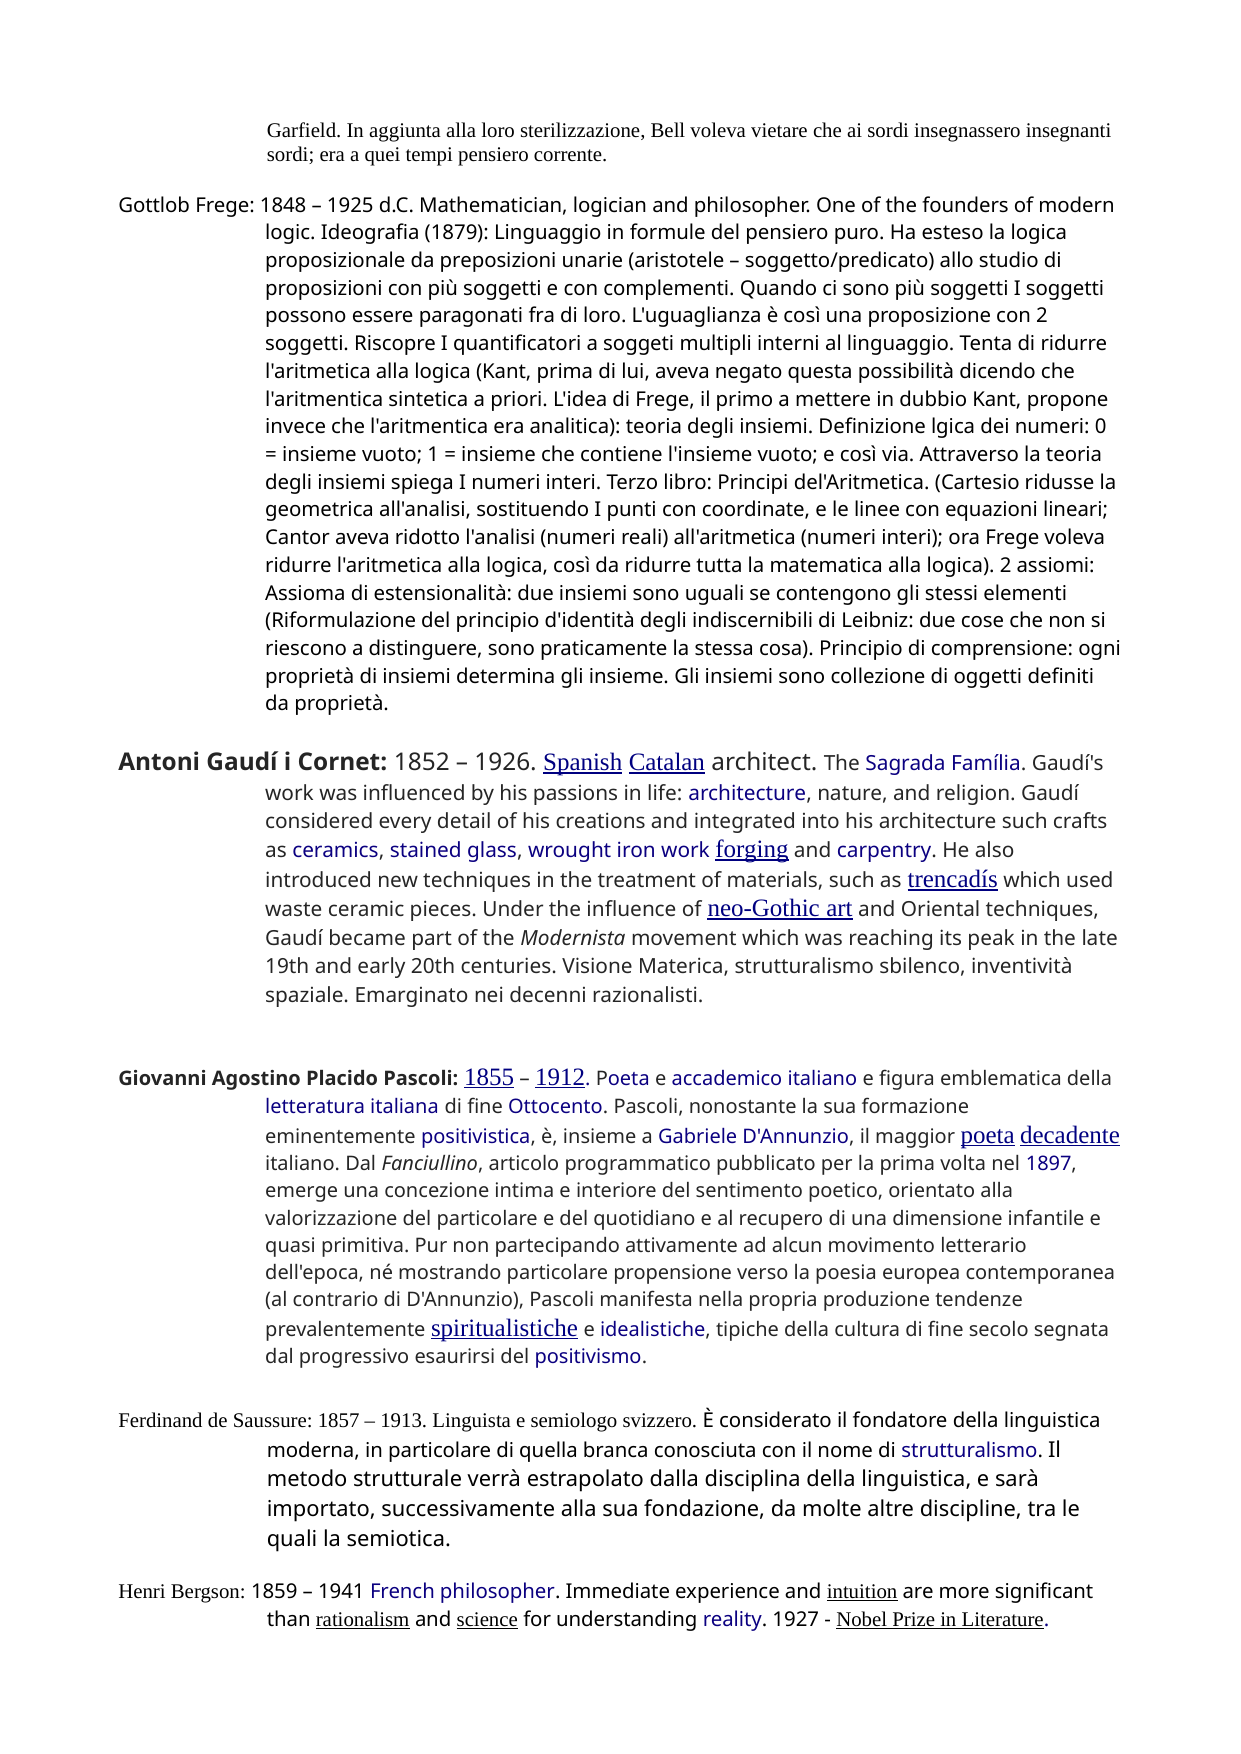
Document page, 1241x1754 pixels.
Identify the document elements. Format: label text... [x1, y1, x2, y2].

text Gottlob Frege: 1848 – 1925 d.C. Mathematician, logician and philosopher. One of the founders of modern logic. Ideografia (1879): Linguaggio in formule del pensiero puro. Ha esteso la logica proposizionale da preposizioni unarie (aristotele – soggetto/predicato) allo studio di proposizioni con più soggetti e con complementi. Quando ci sono più soggetti I soggetti possono essere paragonati fra di loro. L'uguaglianza è così una proposizione con 2 soggetti. Riscopre I quantificatori a soggeti multipli interni al linguaggio. Tenta di ridurre l'aritmetica alla logica (Kant, prima di lui, aveva negato questa possibilità dicendo che l'aritmentica sintetica a priori. L'idea di Frege, il primo a mettere in dubbio Kant, propone invece che l'aritmentica era analitica): teoria degli insiemi. Definizione lgica dei numeri: 0 = insieme vuoto; 1 = insieme che contiene l'insieme vuoto; e così via. Attraverso la teoria degli insiemi spiega I numeri interi. Terzo libro: Principi del'Aritmetica. (Cartesio ridusse la geometrica all'analisi, sostituendo I punti con coordinate, e le linee con equazioni lineari; Cantor aveva ridotto l'analisi (numeri reali) all'aritmetica (numeri interi); ora Frege voleva ridurre l'aritmetica alla logica, così da ridurre tutta la matematica alla logica). 2 assiomi: Assioma di estensionalità: due insiemi sono uguali se contengono gli stessi elementi (Riformulazione del principio d'identità degli indiscernibili di Leibniz: due cose che non si riescono a distinguere, sono praticamente la stessa cosa). Principio di comprensione: ogni proprietà di insiemi determina gli insieme. Gli insiemi sono collezione di oggetti definiti da proprietà. [118, 190, 1122, 717]
text Henri Bergson: 1859 – 1941 French philosopher. Immediate experience and intuition are more significant than rationalism and science for understanding reality. 1927 - Nobel Prize in Literature. [118, 1577, 1122, 1632]
text Ferdinand de Saussure: 1857 – 1913. Linguista e semiologo svizzero. È considerato il fondatore della linguistica moderna, in particolare di quella branca conosciuta con il nome di strutturalismo. Il metodo strutturale verrà estrapolato dalla disciplina della linguistica, e sarà importato, successivamente alla sua fondazione, da molte altre discipline, tra le quali la semiotica. [118, 1406, 1122, 1553]
text Giovanni Agostino Placido Pascoli: 1855 – 1912. Poeta e accademico italiano e figura emblematica della letteratura italiana di fine Ottocento. Pascoli, nonostante la sua formazione eminentemente positivistica, è, insieme a Gabriele D'Annunzio, il maggior poeta decadente italiano. Dal Fanciullino, articolo programmatico pubblicato per la prima volta nel 1897, emerge una concezione intima e interiore del sentimento poetico, orientato alla valorizzazione del particolare e del quotidiano e al recupero di una dimensione infantile e quasi primitiva. Pur non partecipando attivamente ad alcun movimento letterario dell'epoca, né mostrando particolare propensione verso la poesia europea contemporanea (al contrario di D'Annunzio), Pascoli manifesta nella propria produzione tendenze prevalentemente spiritualistiche e idealistiche, tipiche della cultura di fine secolo segnata dal progressivo esaurirsi del positivismo. [118, 1062, 1122, 1369]
text Antoni Gaudí i Cornet: 1852 – 1926. Spanish Catalan architect. The Sagrada Família. Gaudí's work was influenced by his passions in life: architecture, nature, and religion. Gaudí considered every detail of his creations and integrated into his architecture such crafts as ceramics, stained glass, wrought iron work forging and carpentry. He also introduced new techniques in the treatment of materials, such as trencadís which used waste ceramic pieces. Under the influence of neo-Gothic art and Oriental techniques, Gaudí became part of the Modernista movement which was reaching its peak in the late 19th and early 20th centuries. Visione Materica, strutturalismo sbilenco, inventività spaziale. Emarginato nei decenni razionalisti. [118, 744, 1122, 1008]
text Garfield. In aggiunta alla loro sterilizzazione, Bell voleva vietare che ai sordi insegnassero insegnanti sordi; era a quei tempi pensiero corrente. [118, 118, 1122, 166]
